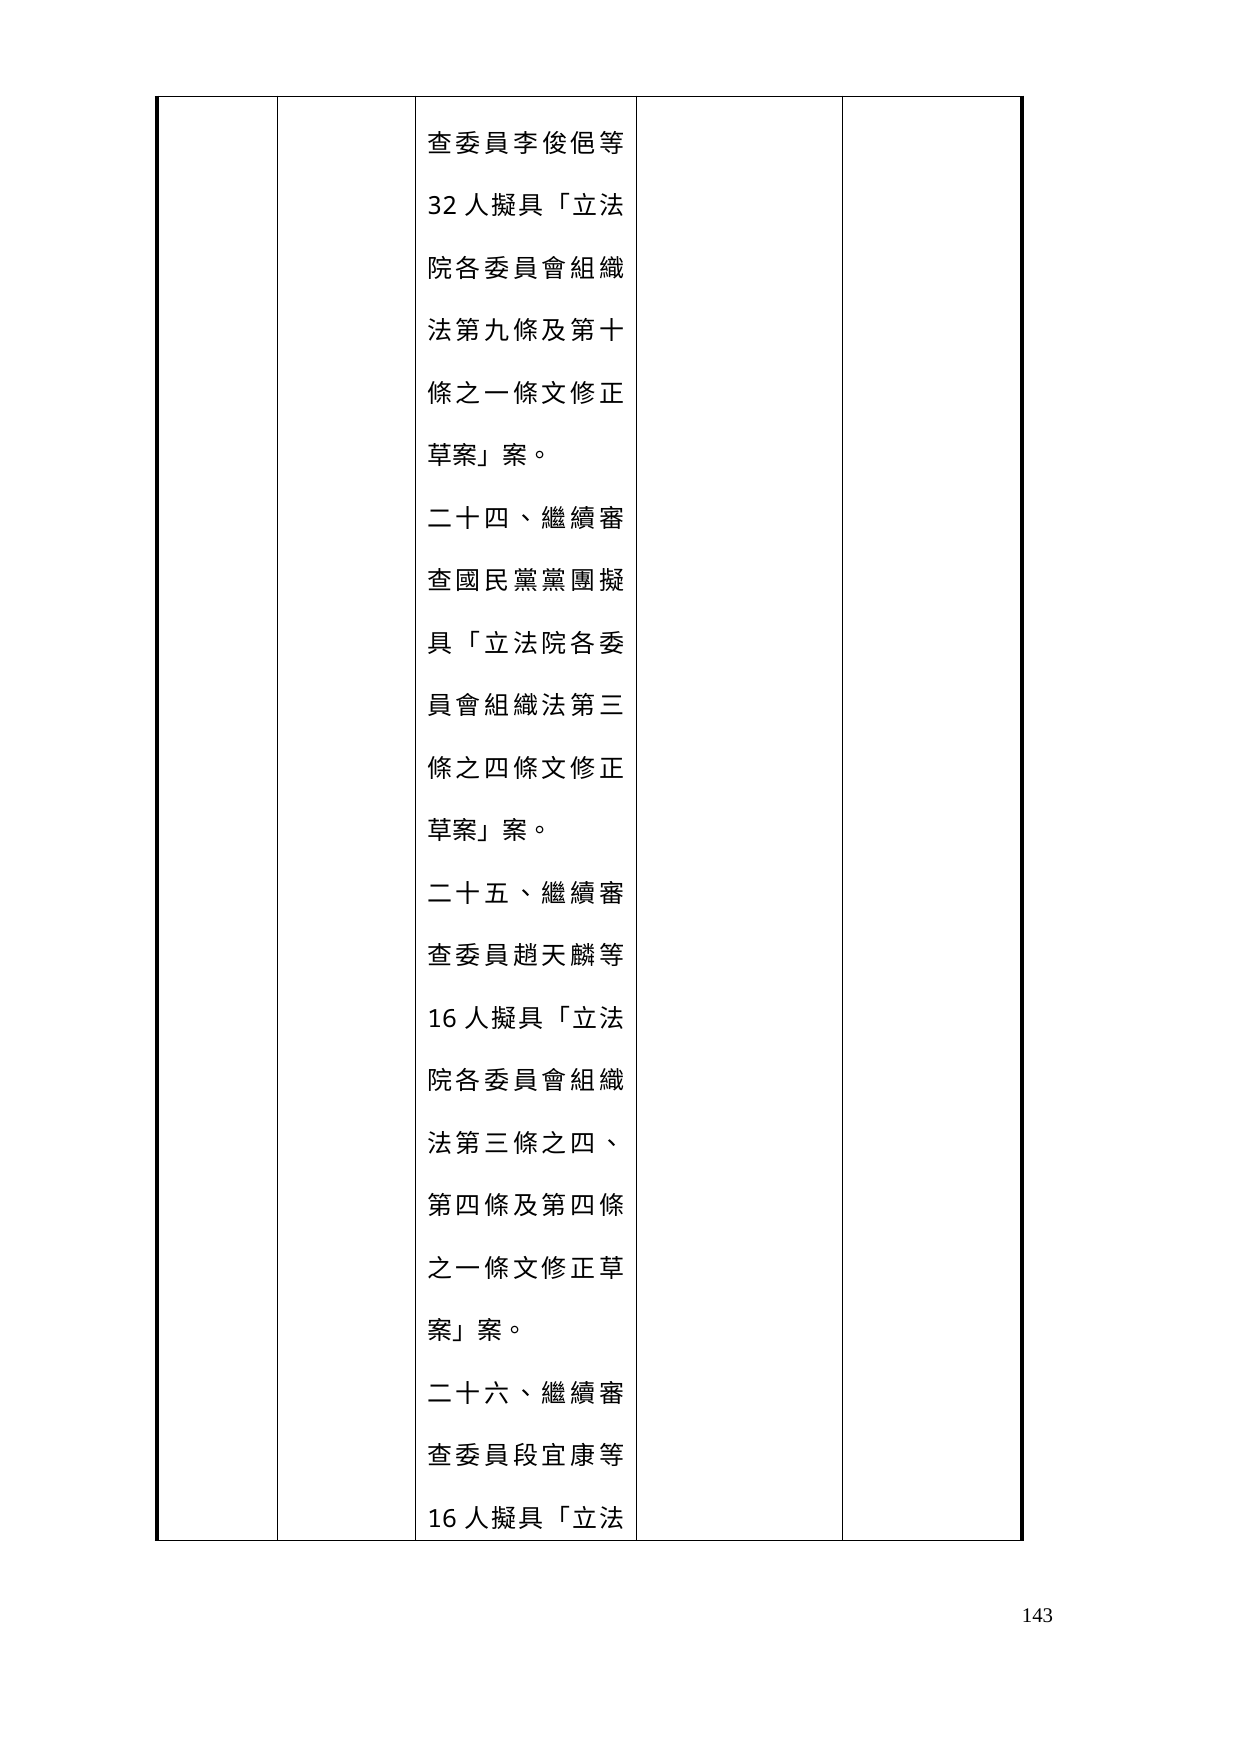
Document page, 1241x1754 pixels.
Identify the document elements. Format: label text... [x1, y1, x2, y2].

table_cell [159, 97, 277, 1540]
table_cell [637, 97, 842, 1540]
table_cell 查委員李俊俋等32人擬具「立法院各委員會組織法第九條及第十條之一條文修正草案」案。 二十四、繼續審查國民黨黨團擬具「立法院各委員會組織法第三條之四條文修正草案」案。 二十五、繼續審查委員趙天麟等16人擬具「立法院各委員會組織法第三條之四、第四條及第四條之一條文修正草案」案。 二十六、繼續審查委員段宜康等16人擬具「立法 [416, 97, 636, 1540]
table_cell [278, 97, 415, 1540]
table_cell [843, 97, 1020, 1540]
